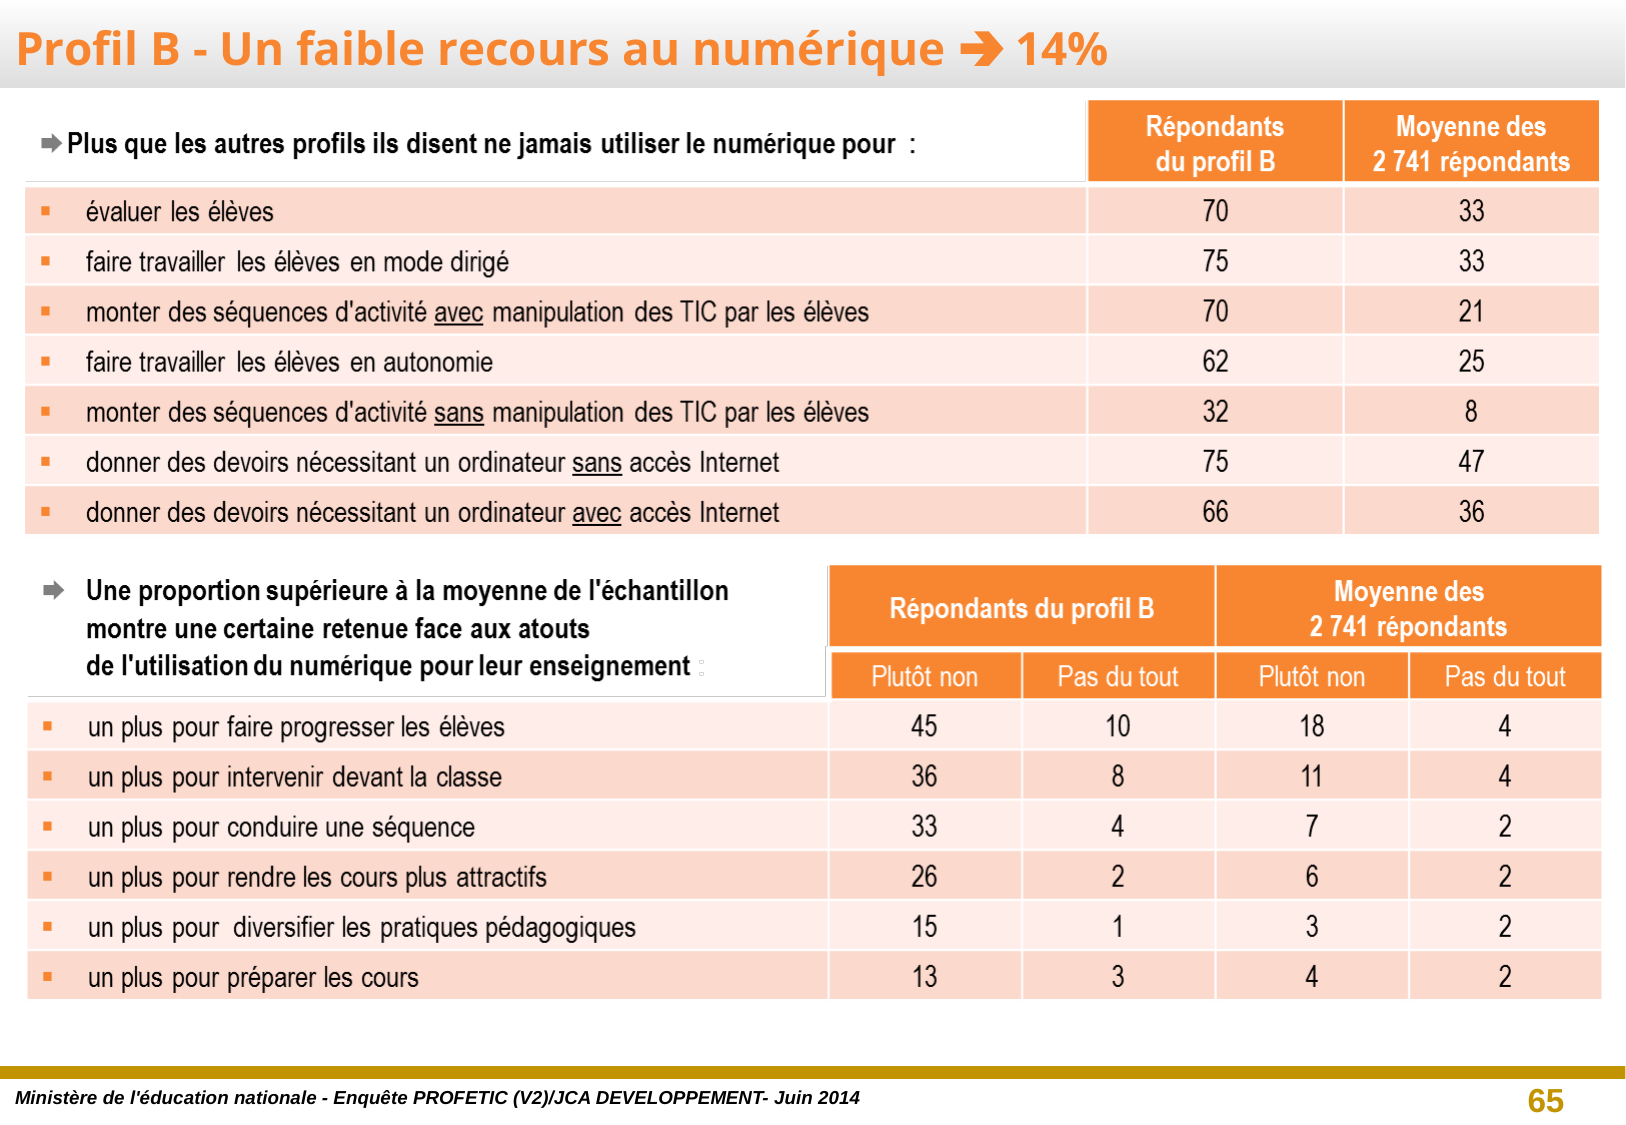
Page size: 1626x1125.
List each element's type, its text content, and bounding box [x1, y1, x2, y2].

text_box 65 [1512, 1071, 1625, 1125]
title Profil B - Un faible recours au numérique  14% [0, 0, 1625, 88]
text_box Ministère de l'éducation nationale - Enquête PROFETIC (V2)/JCA DEVELOPPEMENT- Juin 2014 [0, 1078, 1501, 1125]
picture [26, 562, 1603, 1010]
picture [24, 98, 1600, 545]
